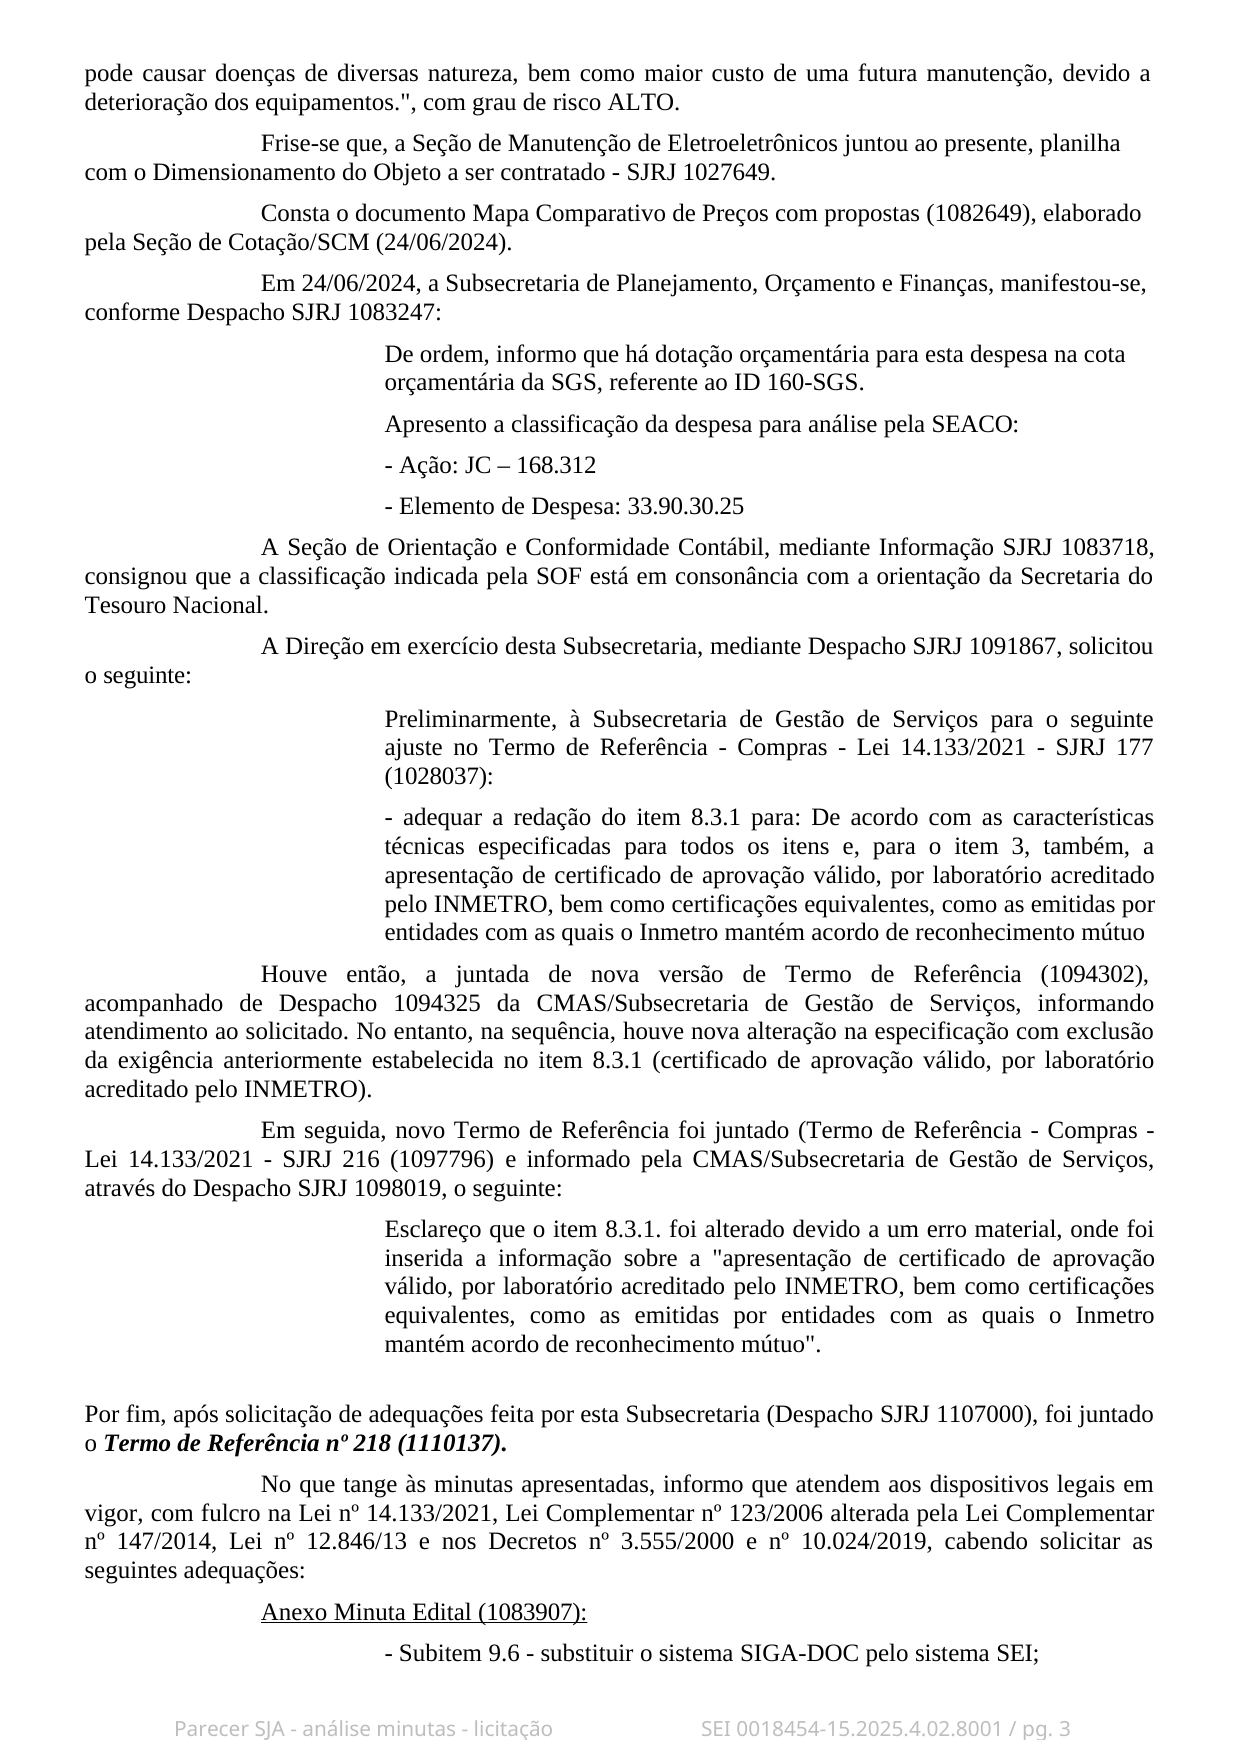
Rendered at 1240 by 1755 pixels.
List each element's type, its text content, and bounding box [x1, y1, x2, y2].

text - Ação: JC – 168.312 [384, 450, 1181, 479]
text Apresento a classificação da despesa para análise pela SEACO: [384, 409, 1181, 437]
text A Seção de Orientação e Conformidade Contábil, mediante Informação SJRJ 1083718, consignou que a classificação indicada pela SOF está em consonância com a orientação da Secretaria do Tesouro Nacional. [84, 532, 1155, 619]
text Anexo Minuta Edital (1083907): [261, 1597, 1181, 1625]
text Houve então, a juntada de nova versão de Termo de Referência (1094302), [261, 959, 1181, 988]
text - Elemento de Despesa: 33.90.30.25 [384, 491, 1181, 520]
text Preliminarmente, à Subsecretaria de Gestão de Serviços para o seguinte ajuste no Termo de Referência - Compras - Lei 14.133/2021 - SJRJ 177 (1028037): [384, 704, 1155, 790]
text No que tange às minutas apresentadas, informo que atendem aos dispositivos legais em vigor, com fulcro na Lei nº 14.133/2021, Lei Complementar nº 123/2006 alterada pela Lei Complementar nº 147/2014, Lei nº 12.846/13 e nos Decretos nº 3.555/2000 e nº 10.024/2019, cabendo solicitar as seguintes adequações: [84, 1469, 1155, 1584]
text acompanhado de Despacho 1094325 da CMAS/Subsecretaria de Gestão de Serviços, informando atendimento ao solicitado. No entanto, na sequência, houve nova alteração na especificação com exclusão da exigência anteriormente estabelecida no item 8.3.1 (certificado de aprovação válido, por laboratório acreditado pelo INMETRO). [84, 988, 1155, 1103]
text - adequar a redação do item 8.3.1 para: De acordo com as características técnicas especificadas para todos os itens e, para o item 3, também, a apresentação de certificado de aprovação válido, por laboratório acreditado pelo INMETRO, bem como certificações equivalentes, como as emitidas por entidades com as quais o Inmetro mantém acordo de reconhecimento mútuo [384, 802, 1156, 946]
text Em 24/06/2024, a Subsecretaria de Planejamento, Orçamento e Finanças, manifestou-se, conforme Despacho SJRJ 1083247: [84, 268, 1181, 326]
text pode causar doenças de diversas natureza, bem como maior custo de uma futura manutenção, devido a deterioração dos equipamentos.", com grau de risco ALTO. [84, 58, 1181, 116]
text Consta o documento Mapa Comparativo de Preços com propostas (1082649), elaborado pela Seção de Cotação/SCM (24/06/2024). [84, 198, 1181, 256]
text A Direção em exercício desta Subsecretaria, mediante Despacho SJRJ 1091867, solicitou [261, 631, 1181, 660]
text Em seguida, novo Termo de Referência foi juntado (Termo de Referência - Compras - Lei 14.133/2021 - SJRJ 216 (1097796) e informado pela CMAS/Subsecretaria de Gestão de Serviços, através do Despacho SJRJ 1098019, o seguinte: [84, 1115, 1156, 1201]
text o seguinte: [84, 660, 198, 689]
list Subitem 9.6 - substituir o sistema SIGA-DOC pelo sistema SEI; [384, 1638, 1181, 1667]
text Esclareço que o item 8.3.1. foi alterado devido a um erro material, onde foi inserida a informação sobre a "apresentação de certificado de aprovação válido, por laboratório acreditado pelo INMETRO, bem como certificações equivalentes, como as emitidas por entidades com as quais o Inmetro mantém acordo de reconhecimento mútuo". [384, 1214, 1156, 1358]
text De ordem, informo que há dotação orçamentária para esta despesa na cota orçamentária da SGS, referente ao ID 160-SGS. [384, 339, 1181, 396]
text Frise-se que, a Seção de Manutenção de Eletroeletrônicos juntou ao presente, planilha com o Dimensionamento do Objeto a ser contratado - SJRJ 1027649. [84, 128, 1162, 186]
text Por fim, após solicitação de adequações feita por esta Subsecretaria (Despacho SJRJ 1107000), foi juntado o Termo de Referência nº 218 (1110137). [84, 1399, 1153, 1456]
